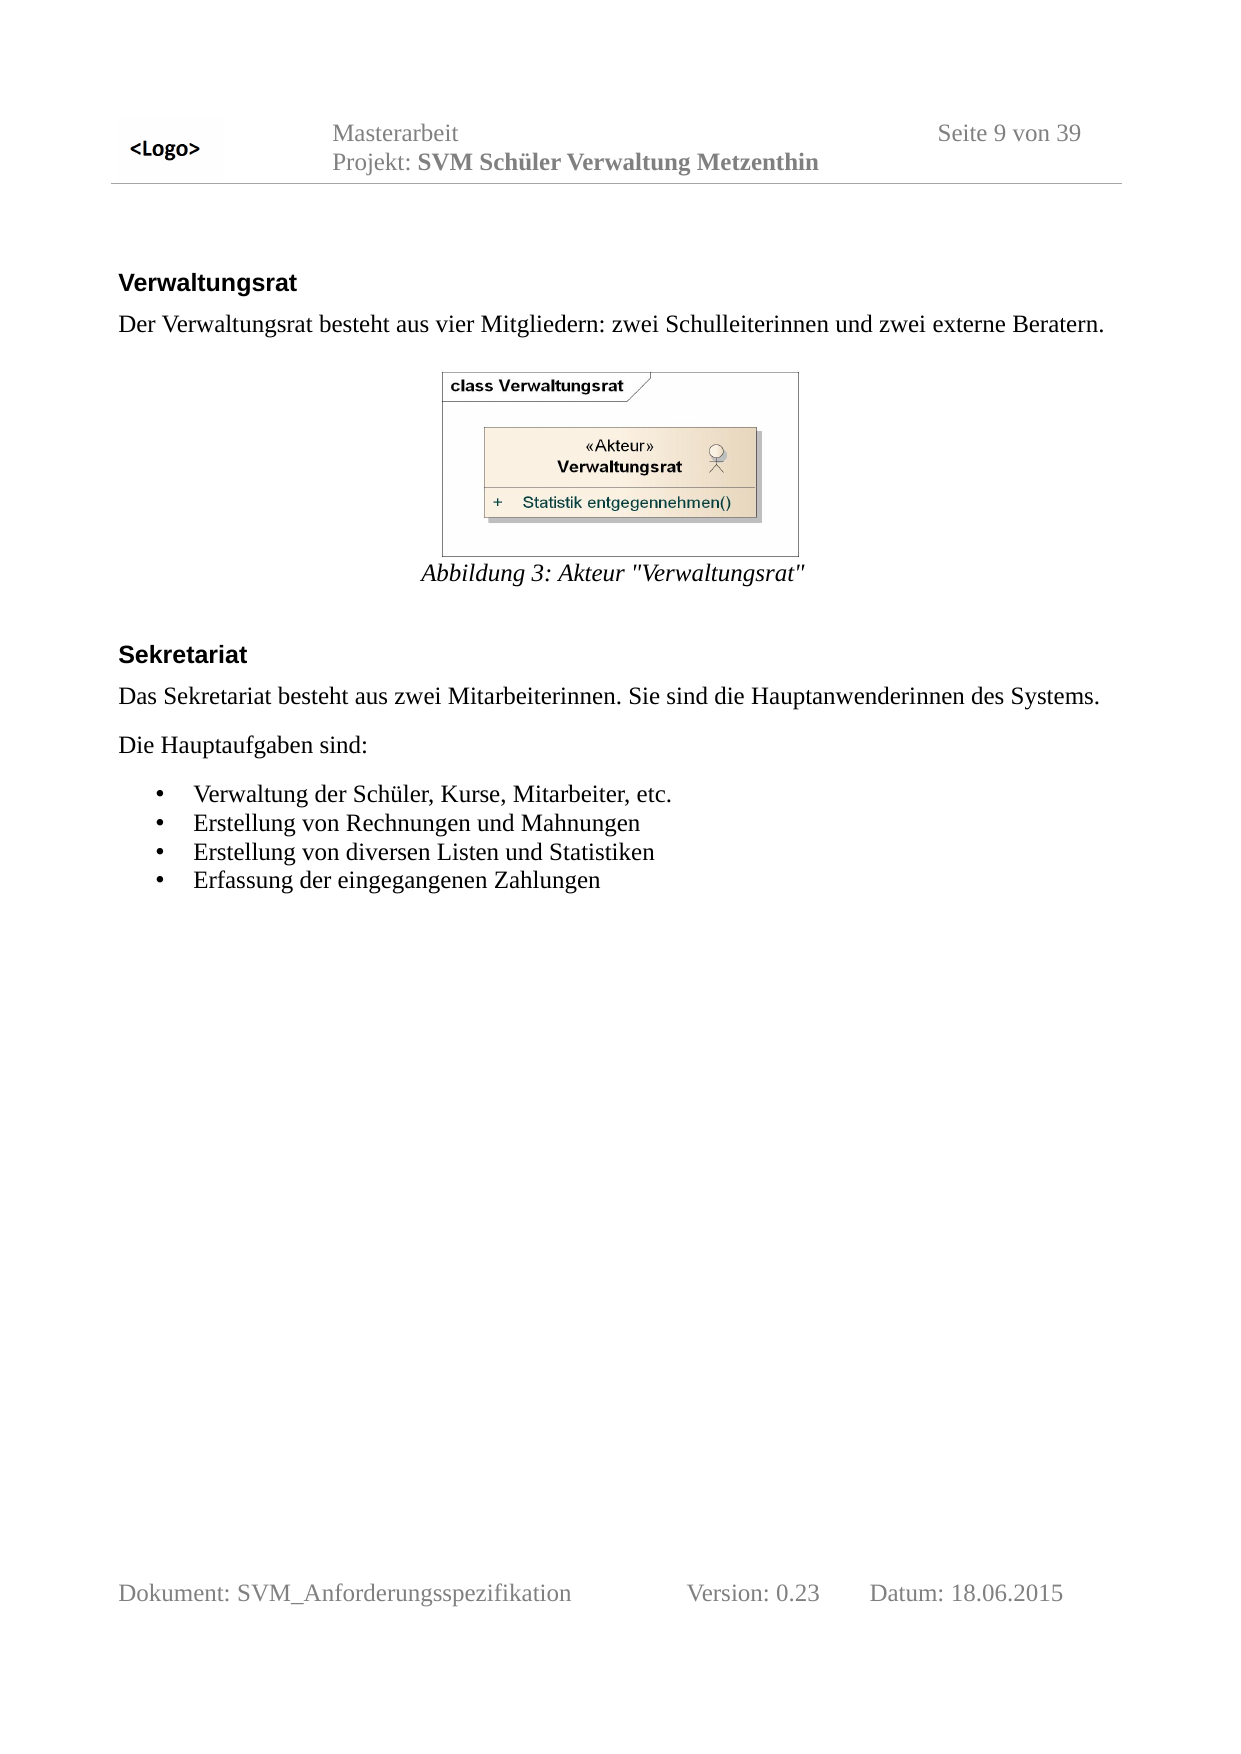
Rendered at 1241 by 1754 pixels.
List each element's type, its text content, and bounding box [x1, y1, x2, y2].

picture [441, 370, 800, 558]
subtitle Sekretariat [118, 592, 1122, 668]
list Verwaltung der Schüler, Kurse, Mitarbeiter, etc. [156, 779, 1122, 808]
list Erfassung der eingegangenen Zahlungen [156, 865, 1122, 894]
text Die Hauptaufgaben sind: [118, 730, 1122, 759]
subtitle Verwaltungsrat [118, 267, 1122, 296]
text Der Verwaltungsrat besteht aus vier Mitgliedern: zwei Schulleiterinnen und zwei externe Beratern. [118, 309, 1122, 337]
text Abbildung 3: Akteur "Verwaltungsrat" [421, 558, 819, 586]
list Erstellung von diversen Listen und Statistiken [156, 837, 1122, 865]
list Erstellung von Rechnungen und Mahnungen [156, 808, 1122, 837]
text Das Sekretariat besteht aus zwei Mitarbeiterinnen. Sie sind die Hauptanwenderinnen des Systems. [118, 681, 1122, 710]
picture [118, 118, 224, 183]
